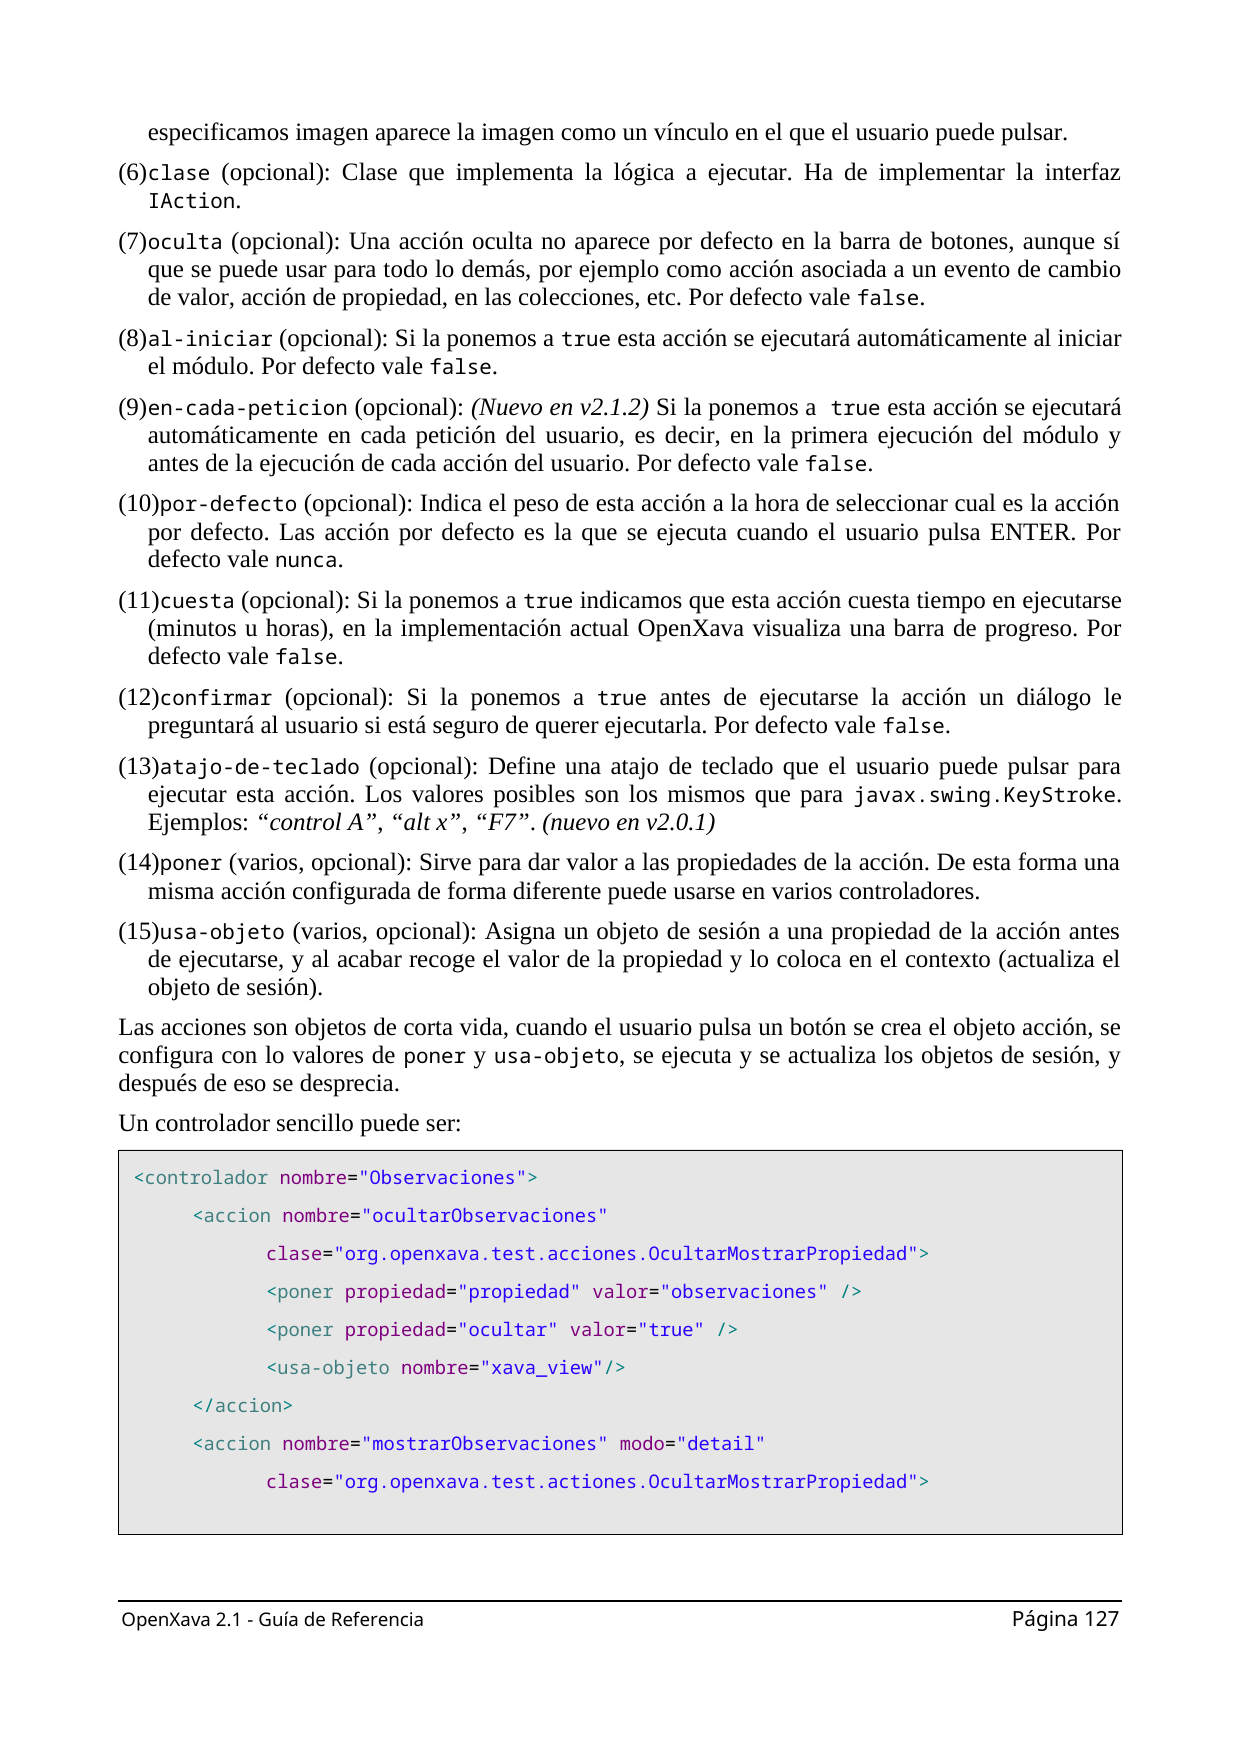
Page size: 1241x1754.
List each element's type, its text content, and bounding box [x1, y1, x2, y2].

text clase="org.openxava.test.actiones.OcultarMostrarPropiedad"> [119, 1454, 1122, 1534]
list oculta (opcional): Una acción oculta no aparece por defecto en la barra de botones, aunque sí que se puede usar para todo lo demás, por ejemplo como acción asociada a un evento de cambio de valor, acción de propiedad, en las colecciones, etc. Por defecto vale false. [118, 227, 1122, 311]
text </accion> [119, 1378, 1122, 1416]
list en-cada-peticion (opcional): (Nuevo en v2.1.2) Si la ponemos a true esta acción se ejecutará automáticamente en cada petición del usuario, es decir, en la primera ejecución del módulo y antes de la ejecución de cada acción del usuario. Por defecto vale false. [118, 393, 1122, 477]
list usa-objeto (varios, opcional): Asigna un objeto de sesión a una propiedad de la acción antes de ejecutarse, y al acabar recoge el valor de la propiedad y lo coloca en el contexto (actualiza el objeto de sesión). [118, 917, 1122, 1001]
text <poner propiedad="ocultar" valor="true" /> [119, 1302, 1122, 1339]
list confirmar (opcional): Si la ponemos a true antes de ejecutarse la acción un diálogo le preguntará al usuario si está seguro de querer ejecutarla. Por defecto vale false. [118, 683, 1122, 739]
text <controlador nombre="Observaciones"> [119, 1151, 1122, 1187]
text Un controlador sencillo puede ser: [118, 1109, 1122, 1137]
list al-iniciar (opcional): Si la ponemos a true esta acción se ejecutará automáticamente al iniciar el módulo. Por defecto vale false. [118, 324, 1122, 380]
list atajo-de-teclado (opcional): Define una atajo de teclado que el usuario puede pulsar para ejecutar esta acción. Los valores posibles son los mismos que para javax.swing.KeyStroke. Ejemplos: “control A”, “alt x”, “F7”. (nuevo en v2.0.1) [118, 752, 1122, 836]
list cuesta (opcional): Si la ponemos a true indicamos que esta acción cuesta tiempo en ejecutarse (minutos u horas), en la implementación actual OpenXava visualiza una barra de progreso. Por defecto vale false. [118, 586, 1122, 670]
list poner (varios, opcional): Sirve para dar valor a las propiedades de la acción. De esta forma una misma acción configurada de forma diferente puede usarse en varios controladores. [118, 848, 1122, 904]
text clase="org.openxava.test.acciones.OcultarMostrarPropiedad"> [119, 1226, 1122, 1263]
list especificamos imagen aparece la imagen como un vínculo en el que el usuario puede pulsar. [118, 118, 1122, 146]
text <accion nombre="ocultarObservaciones" [119, 1187, 1122, 1226]
text <accion nombre="mostrarObservaciones" modo="detail" [119, 1416, 1122, 1454]
list por-defecto (opcional): Indica el peso de esta acción a la hora de seleccionar cual es la acción por defecto. Las acción por defecto es la que se ejecuta cuando el usuario pulsa ENTER. Por defecto vale nunca. [118, 489, 1122, 574]
text <poner propiedad="propiedad" valor="observaciones" /> [119, 1263, 1122, 1302]
text Las acciones son objetos de corta vida, cuando el usuario pulsa un botón se crea el objeto acción, se configura con lo valores de poner y usa-objeto, se ejecuta y se actualiza los objetos de sesión, y después de eso se desprecia. [118, 1013, 1122, 1097]
text <usa-objeto nombre="xava_view"/> [119, 1339, 1122, 1378]
list clase (opcional): Clase que implementa la lógica a ejecutar. Ha de implementar la interfaz IAction. [118, 158, 1122, 215]
